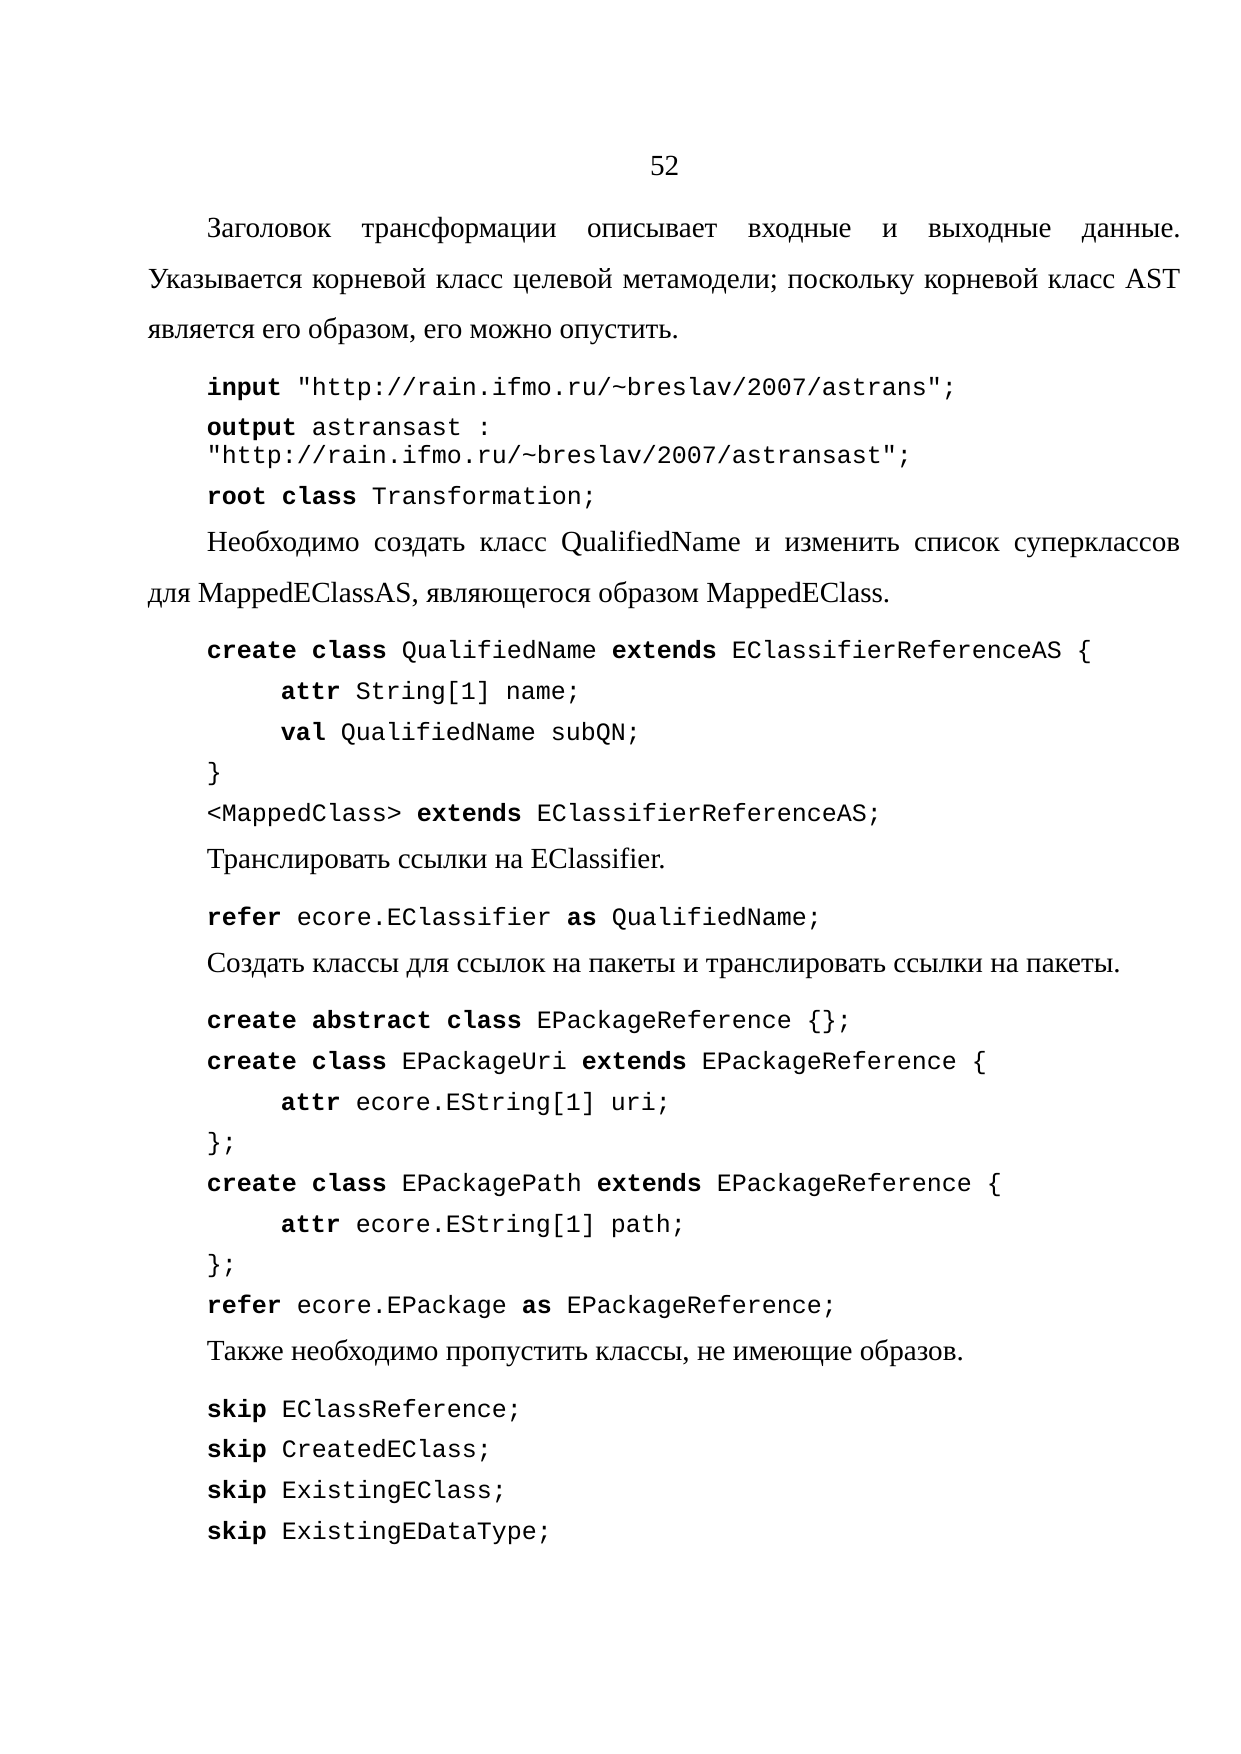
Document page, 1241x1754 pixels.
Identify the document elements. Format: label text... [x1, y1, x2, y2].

text <MappedClass> extends EClassifierReferenceAS; [207, 801, 1181, 829]
text Создать классы для ссылок на пакеты и транслировать ссылки на пакеты. [148, 945, 1181, 978]
text create abstract class EPackageReference {}; [207, 1008, 1181, 1036]
text skip ExistingEDataType; [207, 1518, 1181, 1547]
text attr ecore.EString[1] uri; [207, 1089, 1181, 1117]
text root class Transformation; [207, 484, 1181, 512]
text Заголовок трансформации описывает входные и выходные данные. Указывается корневой класс целевой метамодели; поскольку корневой класс AST является его образом, его можно опустить. [148, 211, 1181, 345]
text } [207, 760, 1181, 788]
text skip EClassReference; [207, 1396, 1181, 1425]
text skip ExistingEClass; [207, 1478, 1181, 1506]
text output astransast : "http://rain.ifmo.ru/~breslav/2007/astransast"; [207, 415, 1181, 471]
text Также необходимо пропустить классы, не имеющие образов. [148, 1333, 1181, 1367]
text input "http://rain.ifmo.ru/~breslav/2007/astrans"; [207, 374, 1181, 402]
text skip CreatedEClass; [207, 1437, 1181, 1465]
text }; [207, 1130, 1181, 1158]
text refer ecore.EPackage as EPackageReference; [207, 1293, 1181, 1321]
text Необходимо создать класс QualifiedName и изменить список суперклассов для MappedEClassAS, являющегося образом MappedEClass. [148, 524, 1181, 608]
text val QualifiedName subQN; [207, 719, 1181, 747]
text refer ecore.EClassifier as QualifiedName; [207, 904, 1181, 932]
text create class QualifiedName extends EClassifierReferenceAS { [207, 638, 1181, 666]
text create class EPackagePath extends EPackageReference { [207, 1171, 1181, 1199]
text attr ecore.EString[1] path; [207, 1211, 1181, 1240]
text attr String[1] name; [207, 678, 1181, 707]
text Транслировать ссылки на EClassifier. [148, 841, 1181, 875]
text create class EPackageUri extends EPackageReference { [207, 1048, 1181, 1077]
text }; [207, 1252, 1181, 1280]
